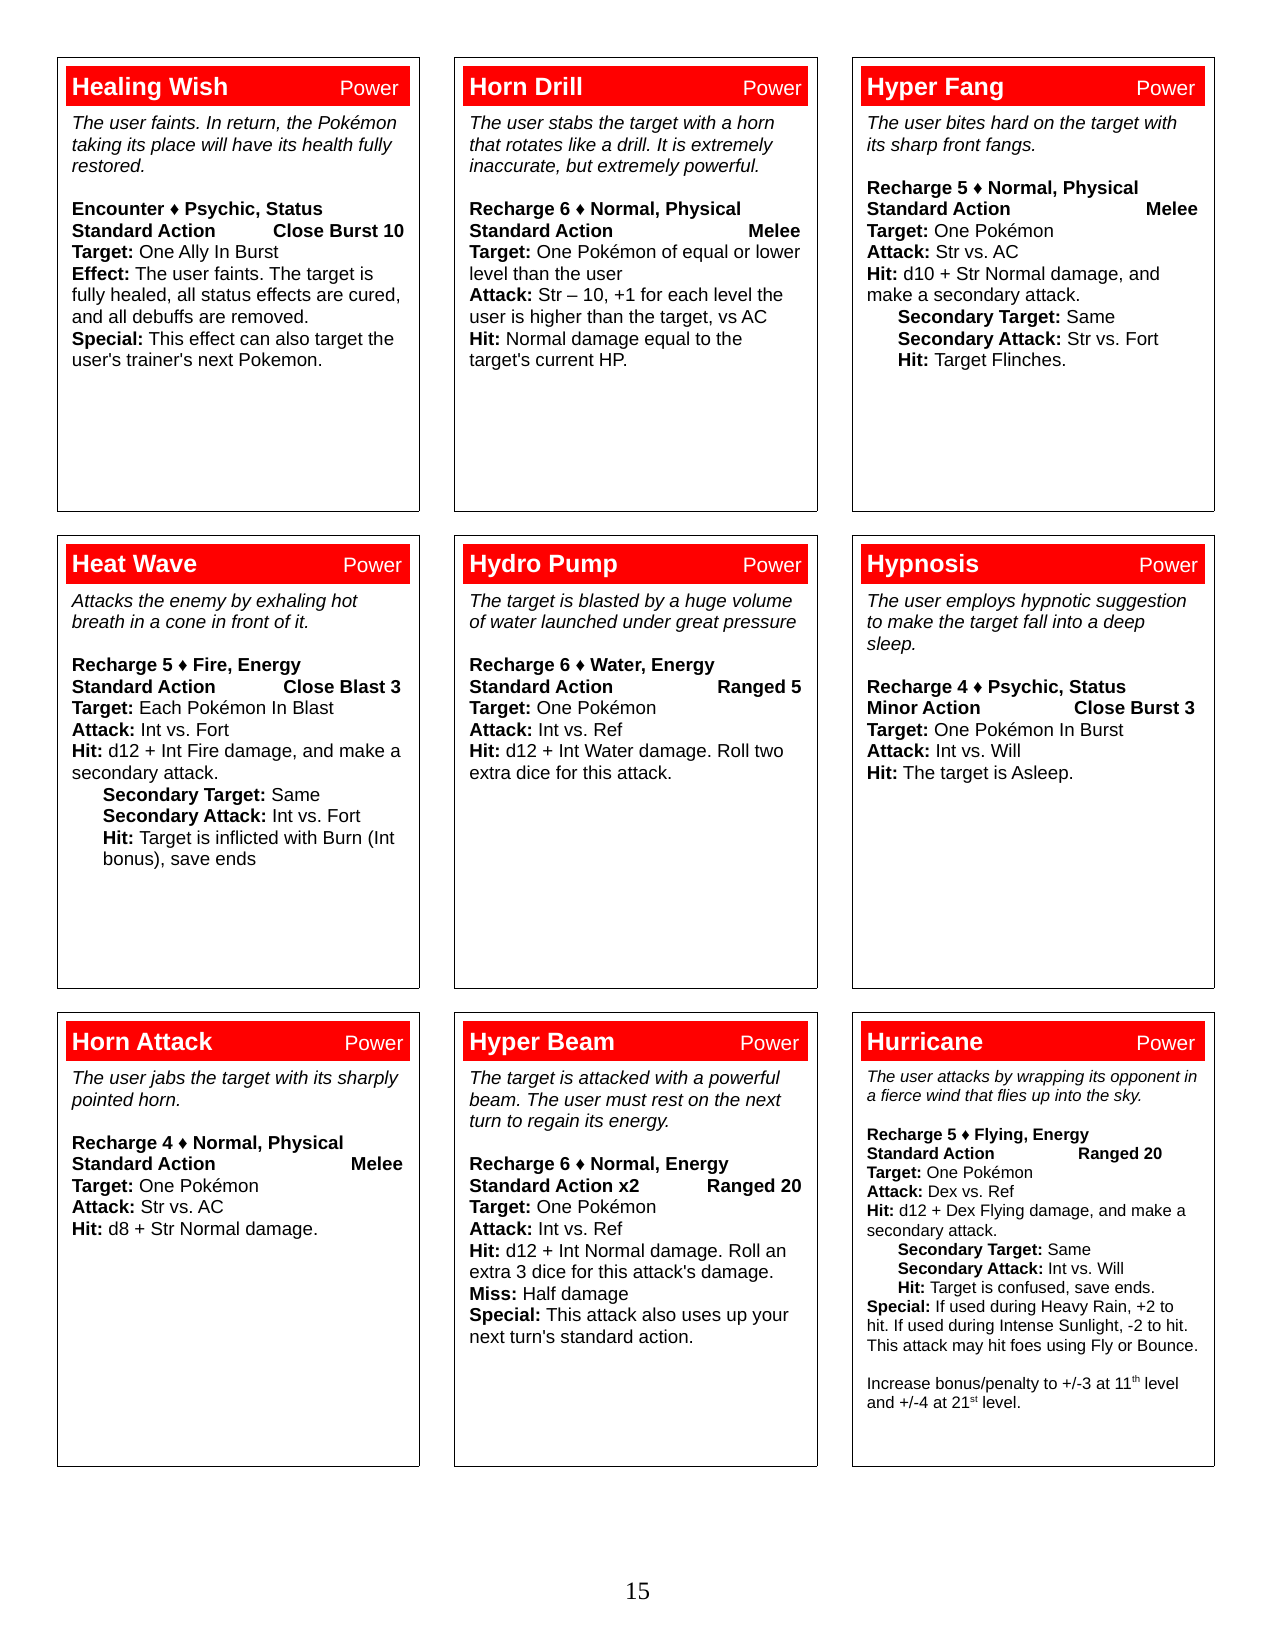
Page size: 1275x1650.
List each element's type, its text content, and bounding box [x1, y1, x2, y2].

table_cell Attacks the enemy by exhaling hot breath in a cone in front of it. Recharge 5 ♦ Fire, Energy Standard Action Close Blast 3 Target: Each Pokémon In Blast Attack: Int vs. Fort Hit: d12 + Int Fire damage, and make a secondary attack. Secondary Target: Same Secondary Attack: Int vs. Fort Hit: Target is inflicted with Burn (Int bonus), save ends [66, 584, 410, 897]
table_cell The user jabs the target with its sharply pointed horn. Recharge 4 ♦ Normal, Physical Standard Action Melee Target: One Pokémon Attack: Str vs. AC Hit: d8 + Str Normal damage. [66, 1061, 410, 1245]
table_cell The user bites hard on the target with its sharp front fangs. Recharge 5 ♦ Normal, Physical Standard Action Melee Target: One Pokémon Attack: Str vs. AC Hit: d10 + Str Normal damage, and make a secondary attack. Secondary Target: Same Secondary Attack: Str vs. Fort Hit: Target Flinches. [861, 106, 1205, 376]
table_header Hypnosis Power [861, 544, 1205, 584]
table_header Horn Attack Power [66, 1021, 410, 1061]
table_header Hyper Fang Power [861, 66, 1205, 106]
table_header Heat Wave Power [66, 544, 410, 584]
table_header Hyper Beam Power [463, 1021, 808, 1061]
table_cell The user faints. In return, the Pokémon taking its place will have its health fully restored. Encounter ♦ Psychic, Status Standard Action Close Burst 10 Target: One Ally In Burst Effect: The user faints. The target is fully healed, all status effects are cured, and all debuffs are removed. Special: This effect can also target the user's trainer's next Pokemon. [66, 106, 410, 376]
table_header Horn Drill Power [463, 66, 808, 106]
table_cell The target is blasted by a huge volume of water launched under great pressure Recharge 6 ♦ Water, Energy Standard Action Ranged 5 Target: One Pokémon Attack: Int vs. Ref Hit: d12 + Int Water damage. Roll two extra dice for this attack. [463, 584, 808, 789]
table_cell The user stabs the target with a horn that rotates like a drill. It is extremely inaccurate, but extremely powerful. Recharge 6 ♦ Normal, Physical Standard Action Melee Target: One Pokémon of equal or lower level than the user Attack: Str – 10, +1 for each level the user is higher than the target, vs AC Hit: Normal damage equal to the target's current HP. [463, 106, 808, 376]
table_header Hydro Pump Power [463, 544, 808, 584]
table_cell The user employs hypnotic suggestion to make the target fall into a deep sleep. Recharge 4 ♦ Psychic, Status Minor Action Close Burst 3 Target: One Pokémon In Burst Attack: Int vs. Will Hit: The target is Asleep. [861, 584, 1205, 789]
table_cell The target is attacked with a powerful beam. The user must rest on the next turn to regain its energy. Recharge 6 ♦ Normal, Energy Standard Action x2 Ranged 20 Target: One Pokémon Attack: Int vs. Ref Hit: d12 + Int Normal damage. Roll an extra 3 dice for this attack's damage. Miss: Half damage Special: This attack also uses up your next turn's standard action. [463, 1061, 808, 1353]
table_header Healing Wish Power [66, 66, 410, 106]
table_cell The user attacks by wrapping its opponent in a fierce wind that flies up into the sky. Recharge 5 ♦ Flying, Energy Standard Action Ranged 20 Target: One Pokémon Attack: Dex vs. Ref Hit: d12 + Dex Flying damage, and make a secondary attack. Secondary Target: Same Secondary Attack: Int vs. Will Hit: Target is confused, save ends. Special: If used during Heavy Rain, +2 to hit. If used during Intense Sunlight, -2 to hit. This attack may hit foes using Fly or Bounce. Increase bonus/penalty to +/-3 at 11th level and +/-4 at 21st level. [861, 1061, 1205, 1418]
table_header Hurricane Power [861, 1021, 1205, 1061]
